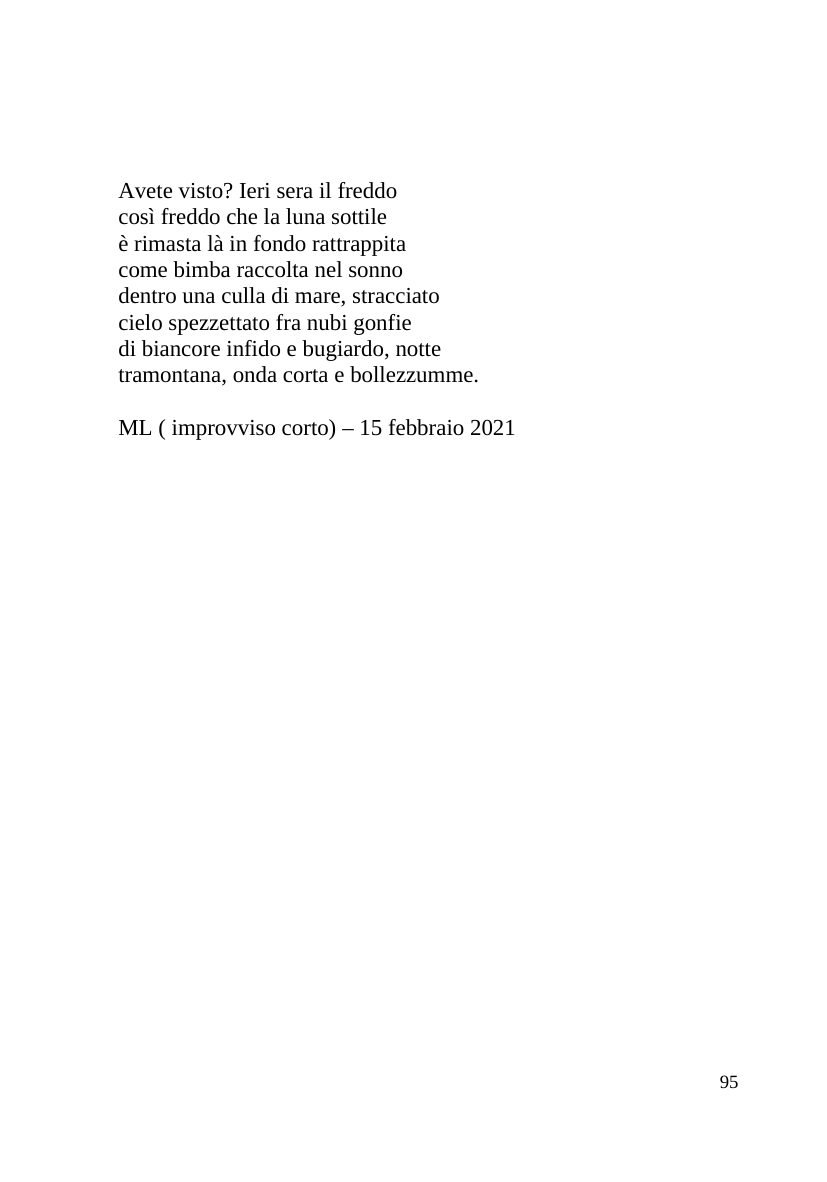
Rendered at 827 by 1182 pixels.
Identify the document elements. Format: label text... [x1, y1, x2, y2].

text tramontana, onda corta e bollezzumme. [118, 362, 738, 388]
text di biancore infido e bugiardo, notte [118, 335, 738, 362]
text è rimasta là in fondo rattrappita [118, 230, 738, 256]
text ML ( improvviso corto) ‒ 15 febbraio 2021 [118, 414, 738, 441]
text cielo spezzettato fra nubi gonfie [118, 309, 738, 335]
text Avete visto? Ieri sera il freddo [118, 177, 738, 203]
text così freddo che la luna sottile [118, 203, 738, 230]
text dentro una culla di mare, stracciato [118, 282, 738, 309]
text come bimba raccolta nel sonno [118, 256, 738, 282]
